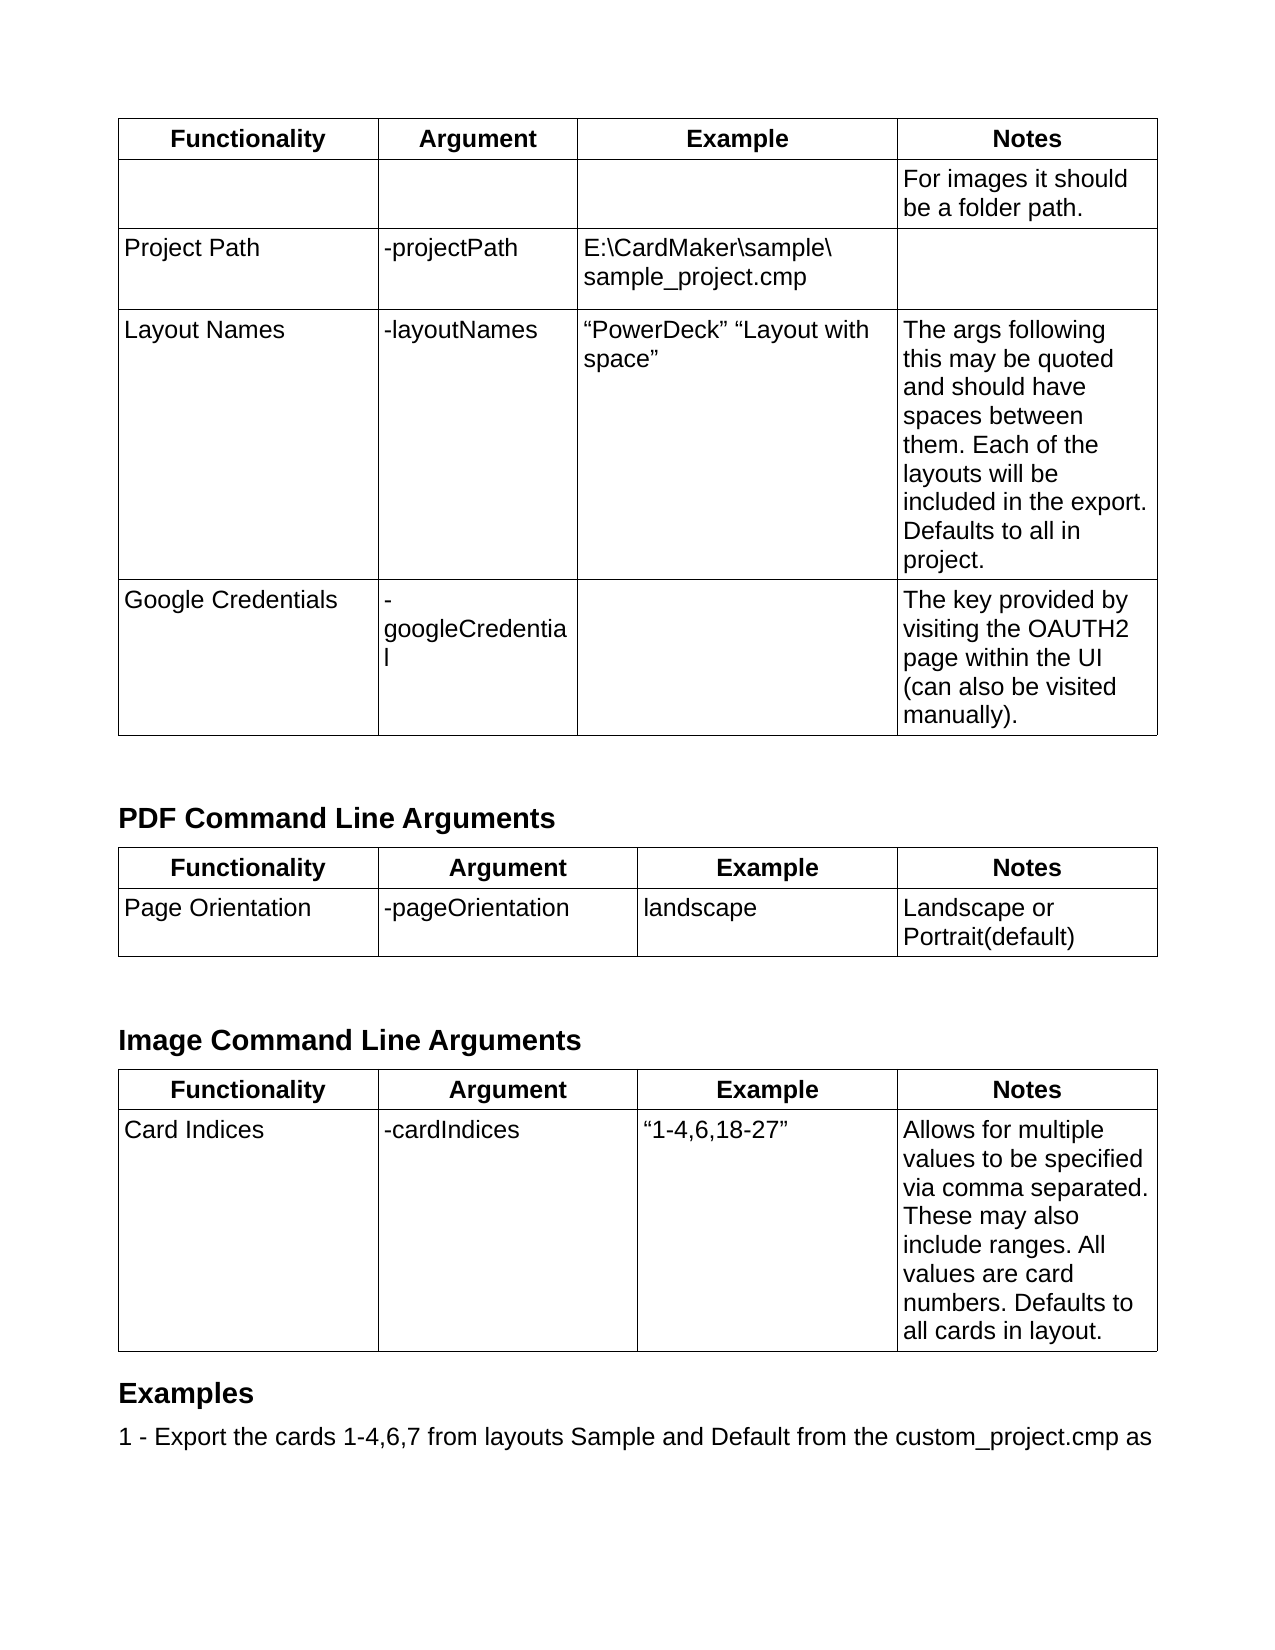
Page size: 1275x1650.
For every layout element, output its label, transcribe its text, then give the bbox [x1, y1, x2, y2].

table_cell E:\CardMaker\sample\sample_project.cmp [578, 229, 897, 309]
table_cell “1-4,6,18-27” [638, 1110, 897, 1351]
subtitle Image Command Line Arguments [118, 1023, 1157, 1056]
table_header Notes [898, 848, 1157, 887]
table_header Argument [379, 848, 637, 887]
table_cell -layoutNames [379, 310, 577, 579]
table_header Example [638, 848, 897, 887]
table_header Functionality [119, 848, 378, 887]
table_cell [898, 229, 1157, 309]
table_header Example [638, 1070, 897, 1109]
table_cell Layout Names [119, 310, 378, 579]
table_header Argument [379, 1070, 637, 1109]
table_cell Landscape or Portrait(default) [898, 889, 1157, 956]
table_cell [119, 160, 378, 227]
table_cell -googleCredential [379, 580, 577, 735]
table_header Argument [379, 119, 577, 158]
table_cell -projectPath [379, 229, 577, 309]
table_header Functionality [119, 119, 378, 158]
table_cell The args following this may be quoted and should have spaces between them. Each of the layouts will be included in the export. Defaults to all in project. [898, 310, 1157, 579]
table_cell Google Credentials [119, 580, 378, 735]
subtitle Examples [118, 1376, 1157, 1409]
table_cell Card Indices [119, 1110, 378, 1351]
table_cell [578, 580, 897, 735]
table_cell -pageOrientation [379, 889, 637, 956]
text 1 - Export the cards 1-4,6,7 from layouts Sample and Default from the custom_project.cmp as [118, 1422, 1157, 1451]
table_cell -cardIndices [379, 1110, 637, 1351]
table_header Notes [898, 119, 1157, 158]
table_cell The key provided by visiting the OAUTH2 page within the UI (can also be visited manually). [898, 580, 1157, 735]
table_header Notes [898, 1070, 1157, 1109]
table_cell Page Orientation [119, 889, 378, 956]
table_header Example [578, 119, 897, 158]
table_header Functionality [119, 1070, 378, 1109]
table_cell landscape [638, 889, 897, 956]
table_cell Project Path [119, 229, 378, 309]
table_cell [379, 160, 577, 227]
table_cell Allows for multiple values to be specified via comma separated. These may also include ranges. All values are card numbers. Defaults to all cards in layout. [898, 1110, 1157, 1351]
subtitle PDF Command Line Arguments [118, 801, 1157, 834]
table_cell [578, 160, 897, 227]
table_cell For images it should be a folder path. [898, 160, 1157, 227]
table_cell “PowerDeck” “Layout with space” [578, 310, 897, 579]
